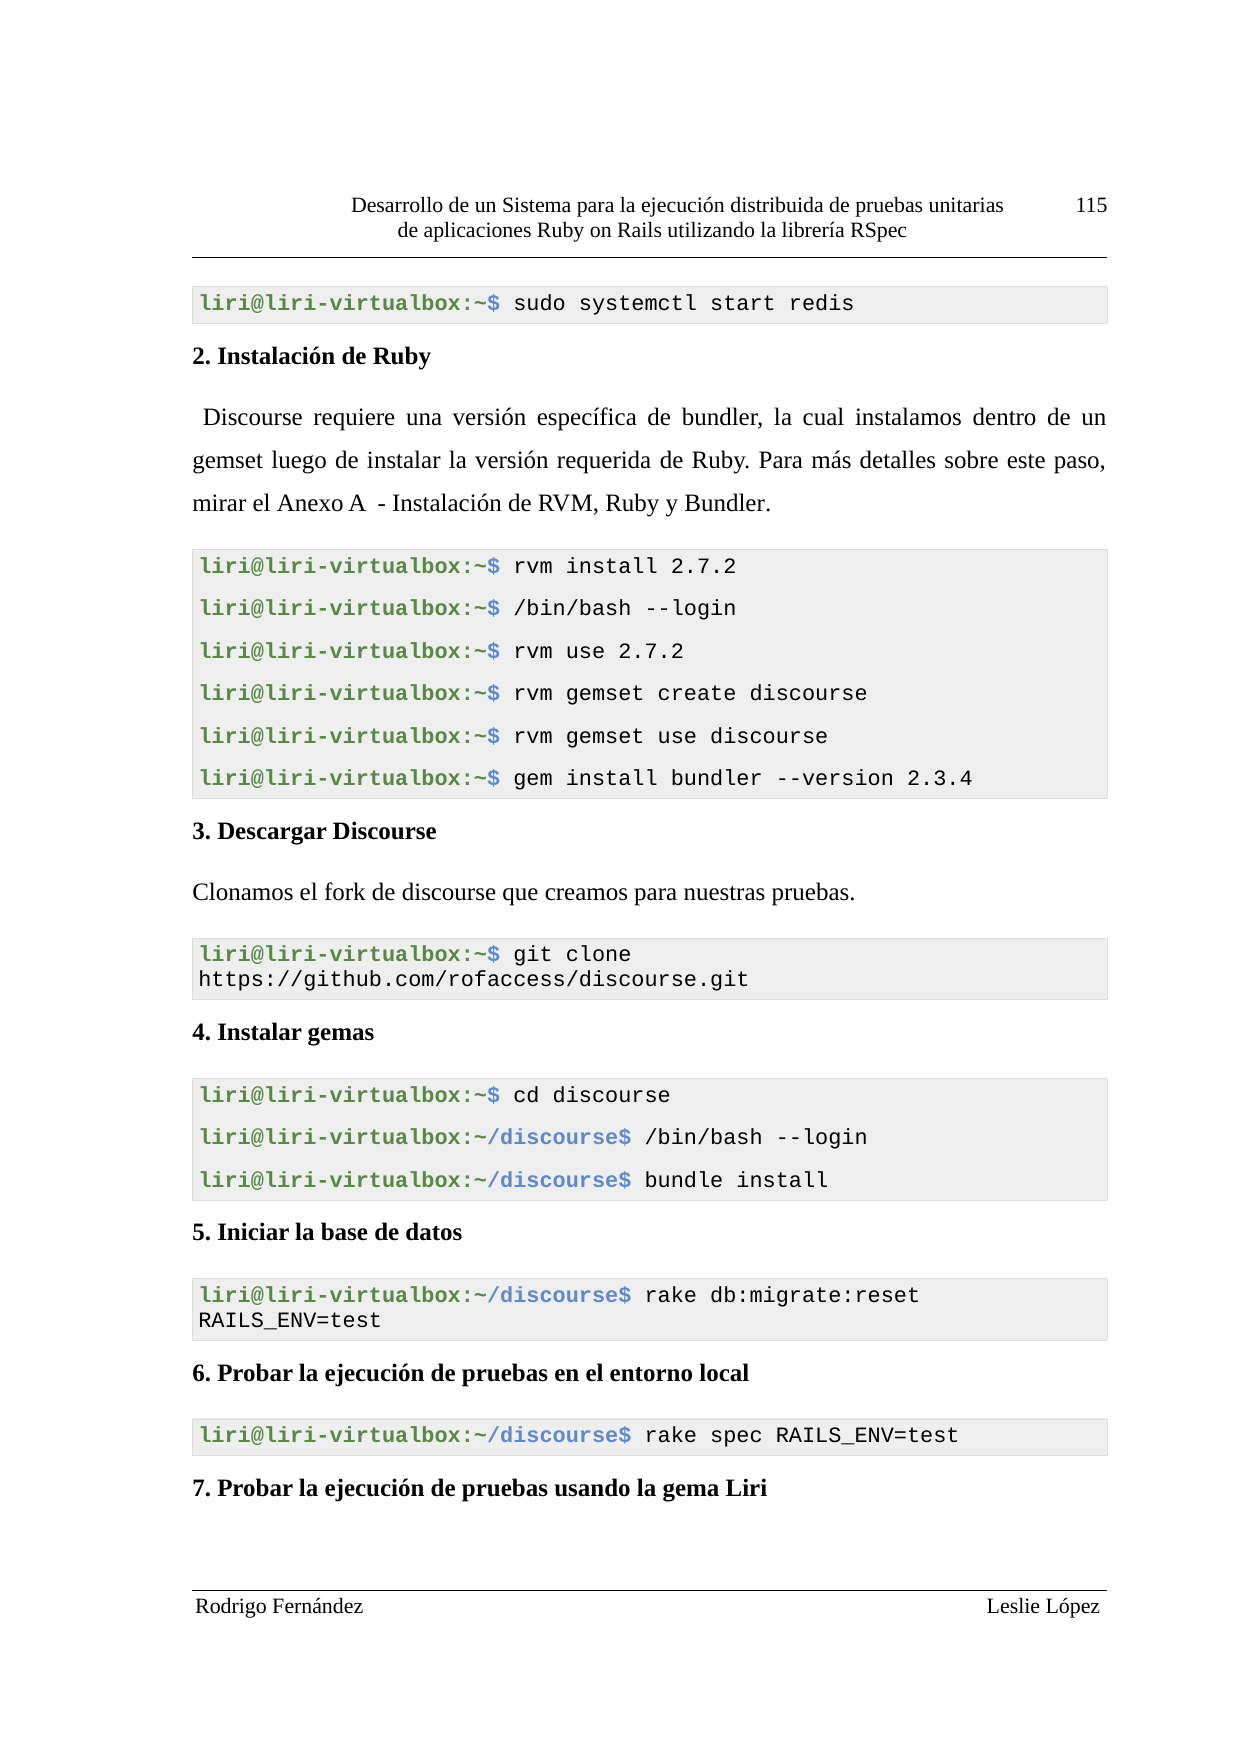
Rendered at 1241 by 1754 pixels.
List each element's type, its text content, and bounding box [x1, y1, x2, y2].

text 4. Instalar gemas [192, 1017, 1107, 1046]
text liri@liri-virtualbox:~/discourse$ rake db:migrate:reset RAILS_ENV=test [193, 1279, 1107, 1340]
text 2. Instalación de Ruby [192, 341, 1107, 370]
text liri@liri-virtualbox:~/discourse$ /bin/bash --login [193, 1120, 1107, 1151]
text liri@liri-virtualbox:~$ rvm gemset create discourse [193, 676, 1107, 707]
text liri@liri-virtualbox:~/discourse$ rake spec RAILS_ENV=test [193, 1420, 1107, 1455]
text liri@liri-virtualbox:~$ /bin/bash --login [193, 591, 1107, 622]
text liri@liri-virtualbox:~$ gem install bundler --version 2.3.4 [193, 761, 1107, 798]
text Discourse requiere una versión específica de bundler, la cual instalamos dentro de un gemset luego de instalar la versión requerida de Ruby. Para más detalles sobre este paso, mirar el Anexo A - Instalación de RVM, Ruby y Bundler. [192, 402, 1107, 517]
text liri@liri-virtualbox:~/discourse$ bundle install [193, 1163, 1107, 1200]
text 6. Probar la ejecución de pruebas en el entorno local [192, 1358, 1107, 1386]
text liri@liri-virtualbox:~$ git clone https://github.com/rofaccess/discourse.git [193, 939, 1107, 999]
text liri@liri-virtualbox:~$ sudo systemctl start redis [193, 287, 1107, 323]
text 3. Descargar Discourse [192, 816, 1107, 845]
text 7. Probar la ejecución de pruebas usando la gema Liri [192, 1473, 1107, 1502]
text liri@liri-virtualbox:~$ rvm install 2.7.2 [193, 550, 1107, 580]
text Clonamos el fork de discourse que creamos para nuestras pruebas. [192, 877, 1107, 906]
text liri@liri-virtualbox:~$ rvm gemset use discourse [193, 719, 1107, 750]
text liri@liri-virtualbox:~$ cd discourse [193, 1079, 1107, 1109]
text 5. Iniciar la base de datos [192, 1217, 1107, 1246]
text liri@liri-virtualbox:~$ rvm use 2.7.2 [193, 634, 1107, 665]
